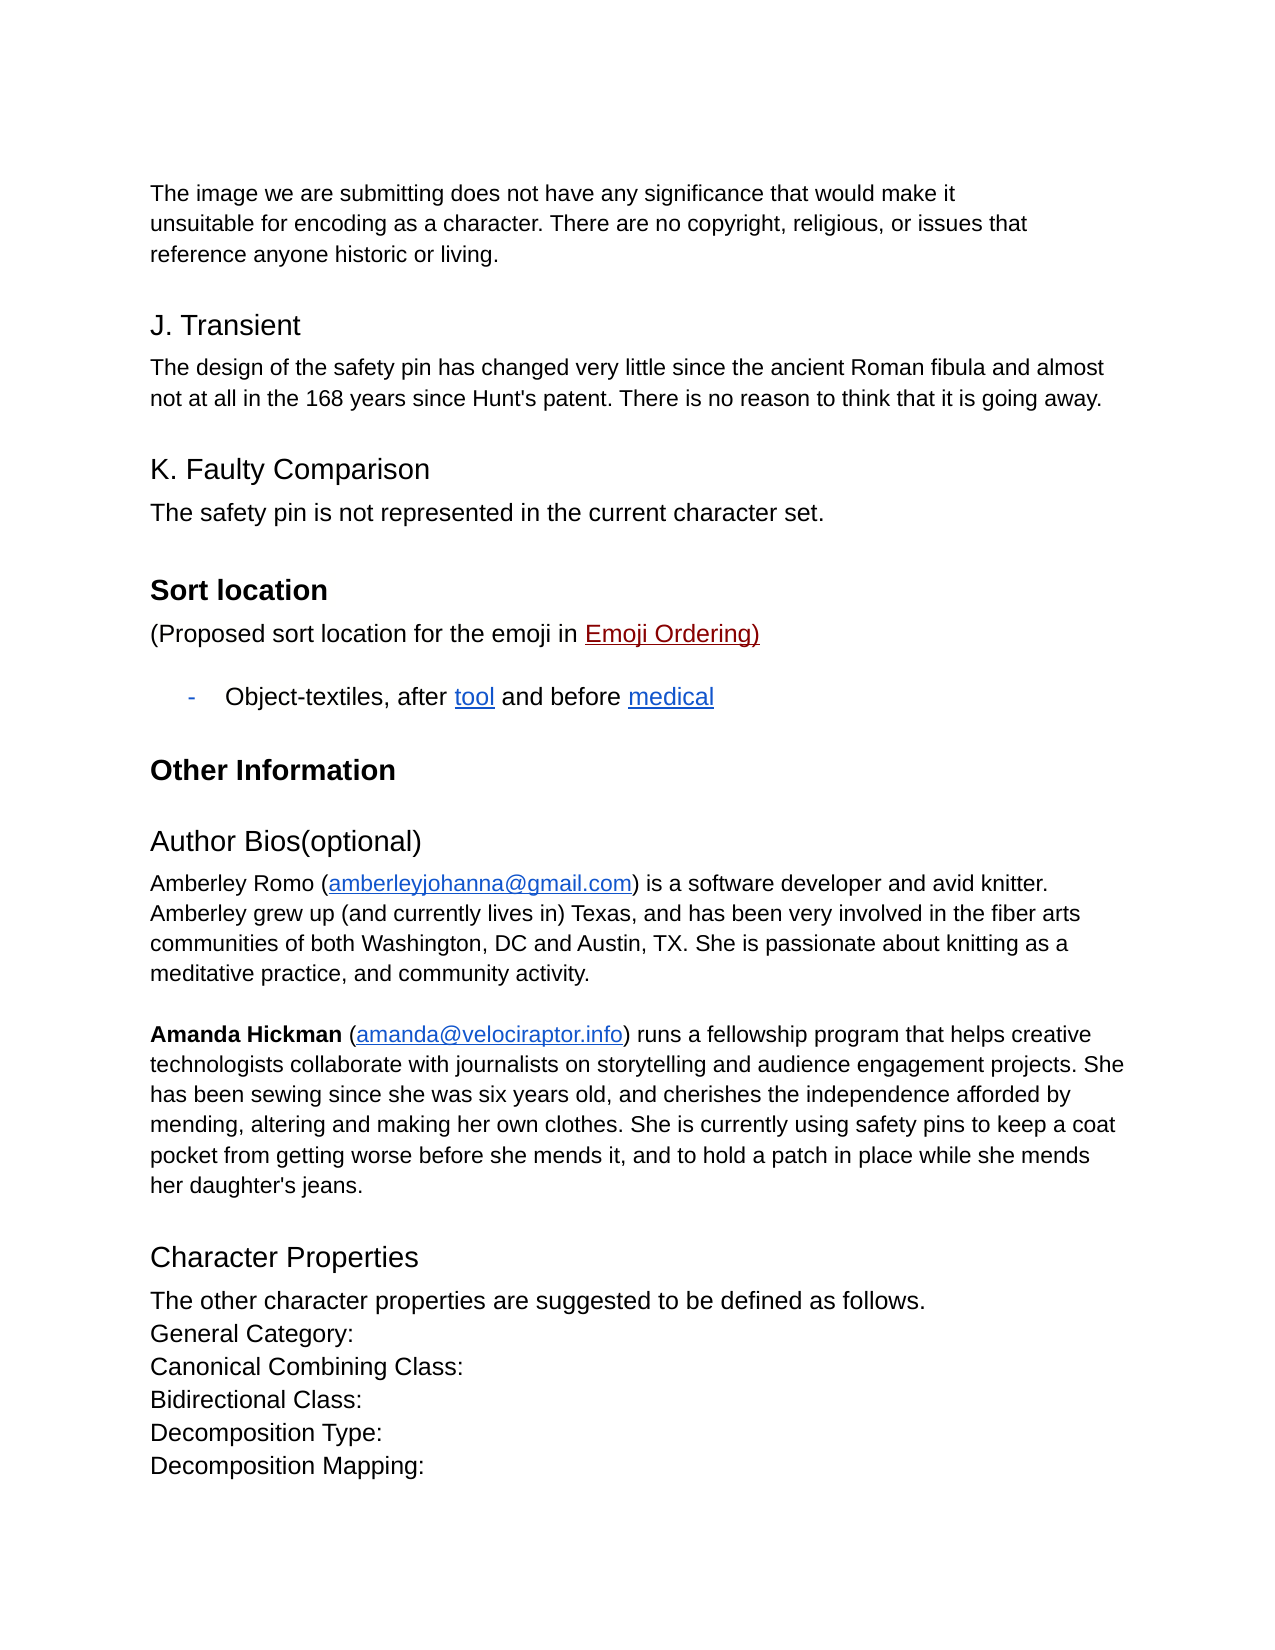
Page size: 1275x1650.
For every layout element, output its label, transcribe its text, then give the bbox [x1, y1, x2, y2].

subtitle J. Transient [150, 308, 1125, 342]
subtitle Character Properties [150, 1239, 1125, 1273]
text reference anyone historic or living. [150, 241, 1125, 267]
text The other character properties are suggested to be defined as follows. [150, 1286, 1125, 1314]
text General Category: [150, 1319, 1125, 1347]
text unsuitable for encoding as a character. There are no copyright, religious, or issues that [150, 210, 1125, 237]
text Amanda Hickman (amanda@velociraptor.info) runs a fellowship program that helps creative technologists collaborate with journalists on storytelling and audience engagement projects. She has been sewing since she was six years old, and cherishes the independence afforded by mending, altering and making her own clothes. She is currently using safety pins to keep a coat pocket from getting worse before she mends it, and to hold a patch in place while she mends her daughter's jeans. [150, 1021, 1125, 1198]
text (Proposed sort location for the emoji in Emoji Ordering) [150, 619, 1125, 648]
text The design of the safety pin has changed very little since the ancient Roman fibula and almost not at all in the 168 years since Hunt's patent. There is no reason to think that it is going away. [150, 354, 1125, 411]
text Decomposition Type: [150, 1418, 1125, 1446]
text The safety pin is not represented in the current character set. [150, 498, 1125, 527]
subtitle Author Bios(optional) [150, 824, 1125, 857]
text The image we are submitting does not have any significance that would make it [150, 180, 1125, 207]
list Object-textiles, after tool and before medical [187, 682, 1125, 711]
subtitle Sort location [150, 573, 1125, 607]
subtitle K. Faulty Comparison [150, 452, 1125, 486]
text Canonical Combining Class: [150, 1352, 1125, 1380]
text Bidirectional Class: [150, 1385, 1125, 1413]
subtitle Other Information [150, 753, 1125, 786]
text Amberley Romo (amberleyjohanna@gmail.com) is a software developer and avid knitter. Amberley grew up (and currently lives in) Texas, and has been very involved in the fiber arts communities of both Washington, DC and Austin, TX. She is passionate about knitting as a meditative practice, and community activity. [150, 870, 1125, 987]
text Decomposition Mapping: [150, 1451, 1125, 1479]
